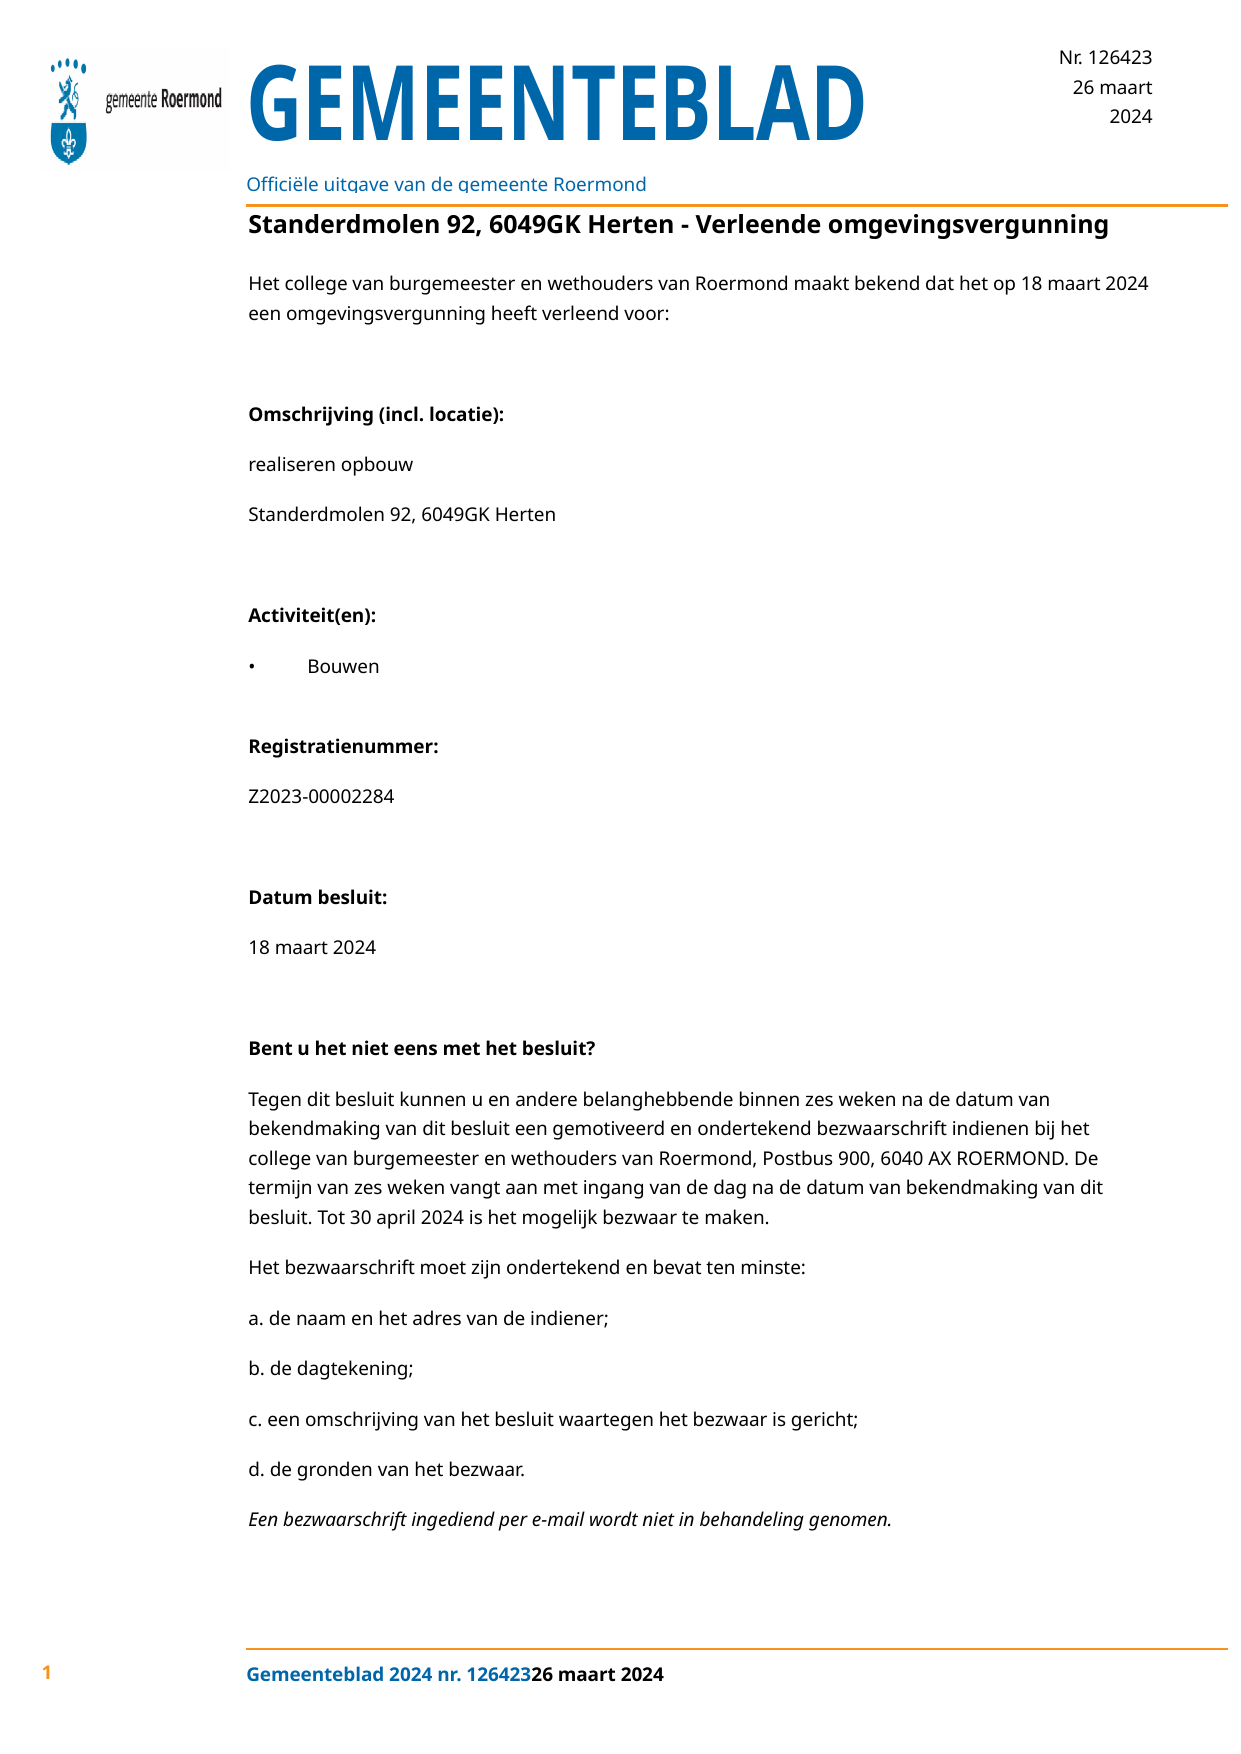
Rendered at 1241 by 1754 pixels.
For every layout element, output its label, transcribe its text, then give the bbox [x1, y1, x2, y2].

text Omschrijving (incl. locatie): [248, 401, 1152, 426]
picture [41, 47, 231, 172]
text d. de gronden van het bezwaar. [248, 1456, 1152, 1482]
text Datum besluit: [248, 884, 1152, 910]
text Een bezwaarschrift ingediend per e-mail wordt niet in behandeling genomen. [248, 1507, 1152, 1532]
text a. de naam en het adres van de indiener; [248, 1305, 1152, 1331]
list Bouwen [248, 653, 1152, 678]
text Z2023-00002284 [248, 783, 1152, 809]
text 18 maart 2024 [248, 934, 1152, 960]
text Het college van burgemeester en wethouders van Roermond maakt bekend dat het op 18 maart 2024 een omgevingsvergunning heeft verleend voor: [248, 270, 1152, 326]
text Registratienummer: [248, 733, 1152, 758]
text Het bezwaarschrift moet zijn ondertekend en bevat ten minste: [248, 1254, 1152, 1280]
text b. de dagtekening; [248, 1355, 1152, 1381]
text realiseren opbouw [248, 451, 1152, 477]
text Standerdmolen 92, 6049GK Herten - Verleende omgevingsvergunning [248, 207, 1152, 241]
text Activiteit(en): [248, 602, 1152, 628]
text Tegen dit besluit kunnen u en andere belanghebbende binnen zes weken na de datum van bekendmaking van dit besluit een gemotiveerd en ondertekend bezwaarschrift indienen bij het college van burgemeester en wethouders van Roermond, Postbus 900, 6040 AX ROERMOND. De termijn van zes weken vangt aan met ingang van de dag na de datum van bekendmaking van dit besluit. Tot 30 april 2024 is het mogelijk bezwaar te maken. [248, 1086, 1152, 1230]
text Bent u het niet eens met het besluit? [248, 1035, 1152, 1061]
text Standerdmolen 92, 6049GK Herten [248, 502, 1152, 527]
text c. een omschrijving van het besluit waartegen het bezwaar is gericht; [248, 1406, 1152, 1431]
